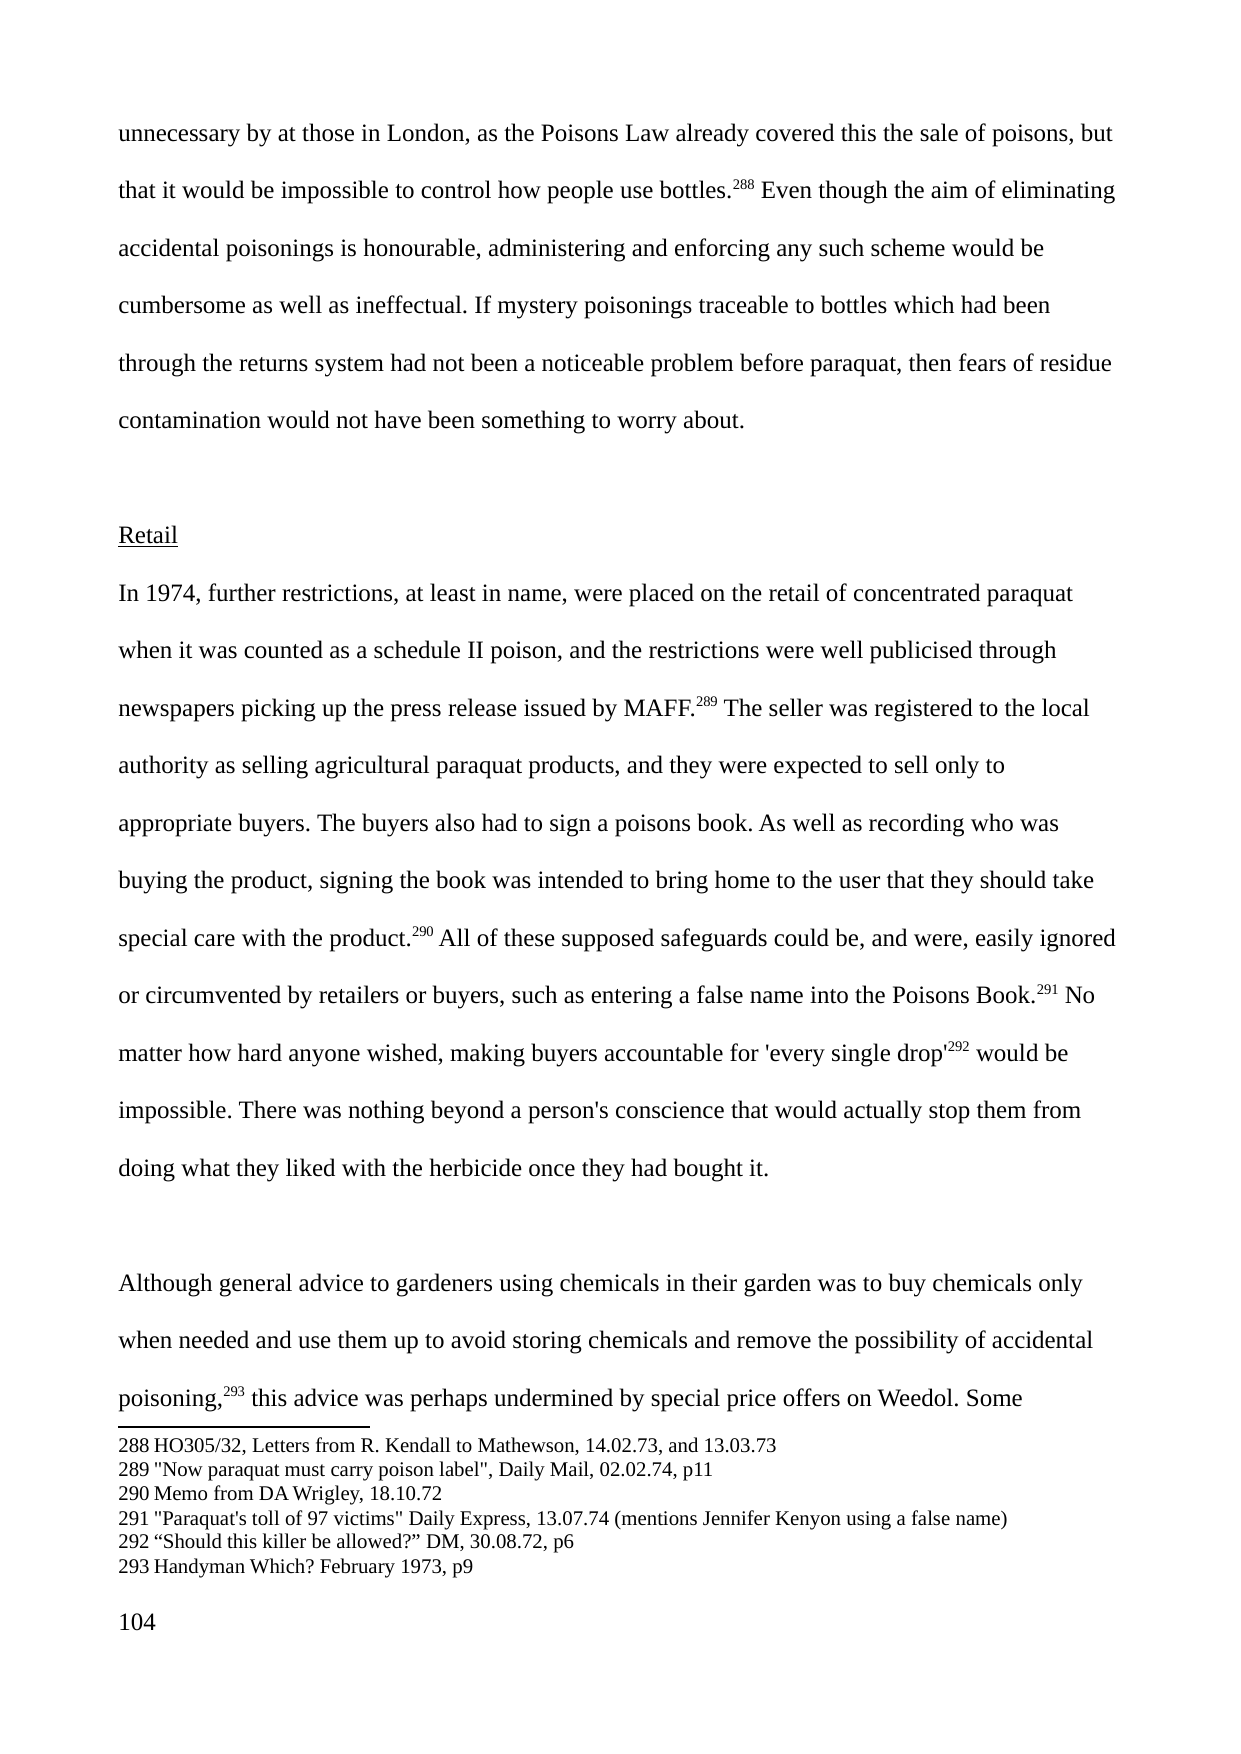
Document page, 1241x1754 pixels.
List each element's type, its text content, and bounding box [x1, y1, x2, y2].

text Although general advice to gardeners using chemicals in their garden was to buy chemicals only when needed and use them up to avoid storing chemicals and remove the possibility of accidental poisoning, this advice was perhaps undermined by special price offers on Weedol. Some [118, 1268, 1122, 1412]
text Retail [118, 521, 1122, 549]
text "Paraquat's toll of 97 victims" Daily Express, 13.07.74 (mentions Jennifer Kenyon using a false name) [118, 1505, 1122, 1529]
text In 1974, further restrictions, at least in name, were placed on the retail of concentrated paraquat when it was counted as a schedule II poison, and the restrictions were well publicised through newspapers picking up the press release issued by MAFF. The seller was registered to the local authority as selling agricultural paraquat products, and they were expected to sell only to appropriate buyers. The buyers also had to sign a poisons book. As well as recording who was buying the product, signing the book was intended to bring home to the user that they should take special care with the product. All of these supposed safeguards could be, and were, easily ignored or circumvented by retailers or buyers, such as entering a false name into the Poisons Book. No matter how hard anyone wished, making buyers accountable for 'every single drop' would be impossible. There was nothing beyond a person's conscience that would actually stop them from doing what they liked with the herbicide once they had bought it. [118, 578, 1122, 1182]
text “Should this killer be allowed?” DM, 30.08.72, p6 [118, 1529, 1122, 1553]
text "Now paraquat must carry poison label", Daily Mail, 02.02.74, p11 [118, 1457, 1122, 1481]
text Handyman Which? February 1973, p9 [118, 1553, 1122, 1578]
text Memo from DA Wrigley, 18.10.72 [118, 1481, 1122, 1505]
text HO305/32, Letters from R. Kendall to Mathewson, 14.02.73, and 13.03.73 [118, 1433, 1122, 1457]
text unnecessary by at those in London, as the Poisons Law already covered this the sale of poisons, but that it would be impossible to control how people use bottles. Even though the aim of eliminating accidental poisonings is honourable, administering and enforcing any such scheme would be cumbersome as well as ineffectual. If mystery poisonings traceable to bottles which had been through the returns system had not been a noticeable problem before paraquat, then fears of residue contamination would not have been something to worry about. [118, 118, 1122, 434]
